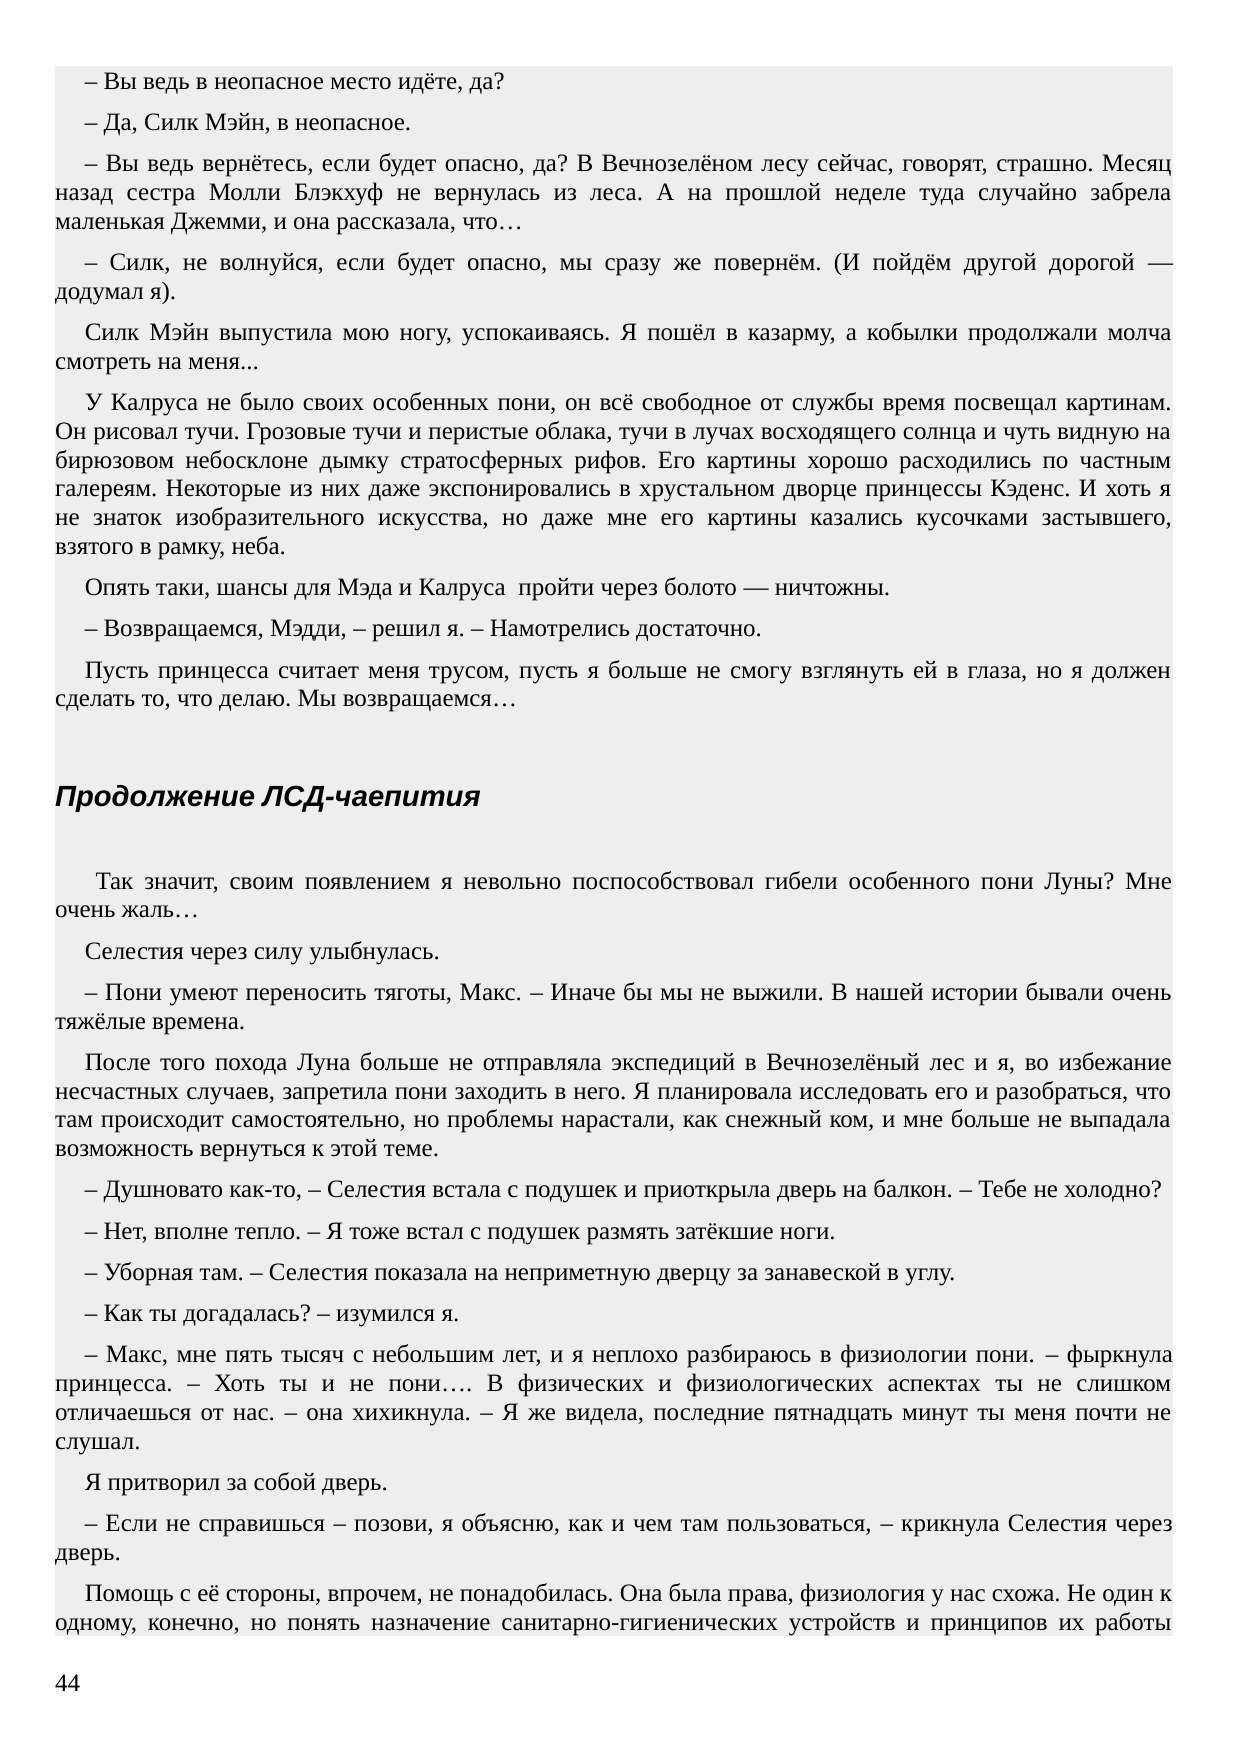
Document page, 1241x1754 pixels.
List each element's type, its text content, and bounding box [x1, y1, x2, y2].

text – Вы ведь в неопасное место идёте, да? [55, 66, 1173, 95]
text – Макс, мне пять тысяч с небольшим лет, и я неплохо разбираюсь в физиологии пони. – фыркнула принцесса. – Хоть ты и не пони…. В физических и физиологических аспектах ты не слишком отличаешься от нас. – она хихикнула. – Я же видела, последние пятнадцать минут ты меня почти не слушал. [55, 1339, 1173, 1454]
text Я притворил за собой дверь. [55, 1467, 1173, 1496]
text – Как ты догадалась? – изумился я. [55, 1298, 1173, 1327]
text – Нет, вполне тепло. – Я тоже встал с подушек размять затёкшие ноги. [55, 1216, 1173, 1244]
text Силк Мэйн выпустила мою ногу, успокаиваясь. Я пошёл в казарму, а кобылки продолжали молча смотреть на меня... [55, 317, 1173, 375]
text У Калруса не было своих особенных пони, он всё свободное от службы время посвещал картинам. Он рисовал тучи. Грозовые тучи и перистые облака, тучи в лучах восходящего солнца и чуть видную на бирюзовом небосклоне дымку стратосферных рифов. Его картины хорошо расходились по частным галереям. Некоторые из них даже экспонировались в хрустальном дворце принцессы Кэденс. И хоть я не знаток изобразительного искусства, но даже мне его картины казались кусочками застывшего, взятого в рамку, неба. [55, 387, 1173, 560]
text Помощь с её стороны, впрочем, не понадобилась. Она была права, физиология у нас схожа. Не один к одному, конечно, но понять назначение санитарно-гигиенических устройств и принципов их работы [55, 1578, 1173, 1636]
text Так значит, своим появлением я невольно поспособствовал гибели особенного пони Луны? Мне очень жаль… [55, 866, 1173, 923]
text Селестия через силу улыбнулась. [55, 936, 1173, 964]
subtitle Продолжение ЛСД-чаепития [55, 778, 1173, 812]
text – Уборная там. – Селестия показала на неприметную дверцу за занавеской в углу. [55, 1257, 1173, 1286]
text – Возвращаемся, Мэдди, – решил я. – Намотрелись достаточно. [55, 613, 1173, 642]
text После того похода Луна больше не отправляла экспедиций в Вечнозелёный лес и я, во избежание несчастных случаев, запретила пони заходить в него. Я планировала исследовать его и разобраться, что там происходит самостоятельно, но проблемы нарастали, как снежный ком, и мне больше не выпадала возможность вернуться к этой теме. [55, 1047, 1173, 1162]
text Пусть принцесса считает меня трусом, пусть я больше не смогу взглянуть ей в глаза, но я должен сделать то, что делаю. Мы возвращаемся… [55, 655, 1173, 712]
text – Вы ведь вернётесь, если будет опасно, да? В Вечнозелёном лесу сейчас, говорят, страшно. Месяц назад сестра Молли Блэкхуф не вернулась из леса. А на прошлой неделе туда случайно забрела маленькая Джемми, и она рассказала, что… [55, 148, 1173, 235]
text – Душновато как-то, – Селестия встала с подушек и приоткрыла дверь на балкон. – Тебе не холодно? [55, 1174, 1173, 1203]
text – Да, Силк Мэйн, в неопасное. [55, 107, 1173, 136]
text – Если не справишься – позови, я объясню, как и чем там пользоваться, – крикнула Селестия через дверь. [55, 1508, 1173, 1566]
text – Пони умеют переносить тяготы, Макс. – Иначе бы мы не выжили. В нашей истории бывали очень тяжёлые времена. [55, 977, 1173, 1034]
text Опять таки, шансы для Мэда и Калруса пройти через болото — ничтожны. [55, 572, 1173, 601]
text – Силк, не волнуйся, если будет опасно, мы сразу же повернём. (И пойдём другой дорогой — додумал я). [55, 247, 1173, 305]
